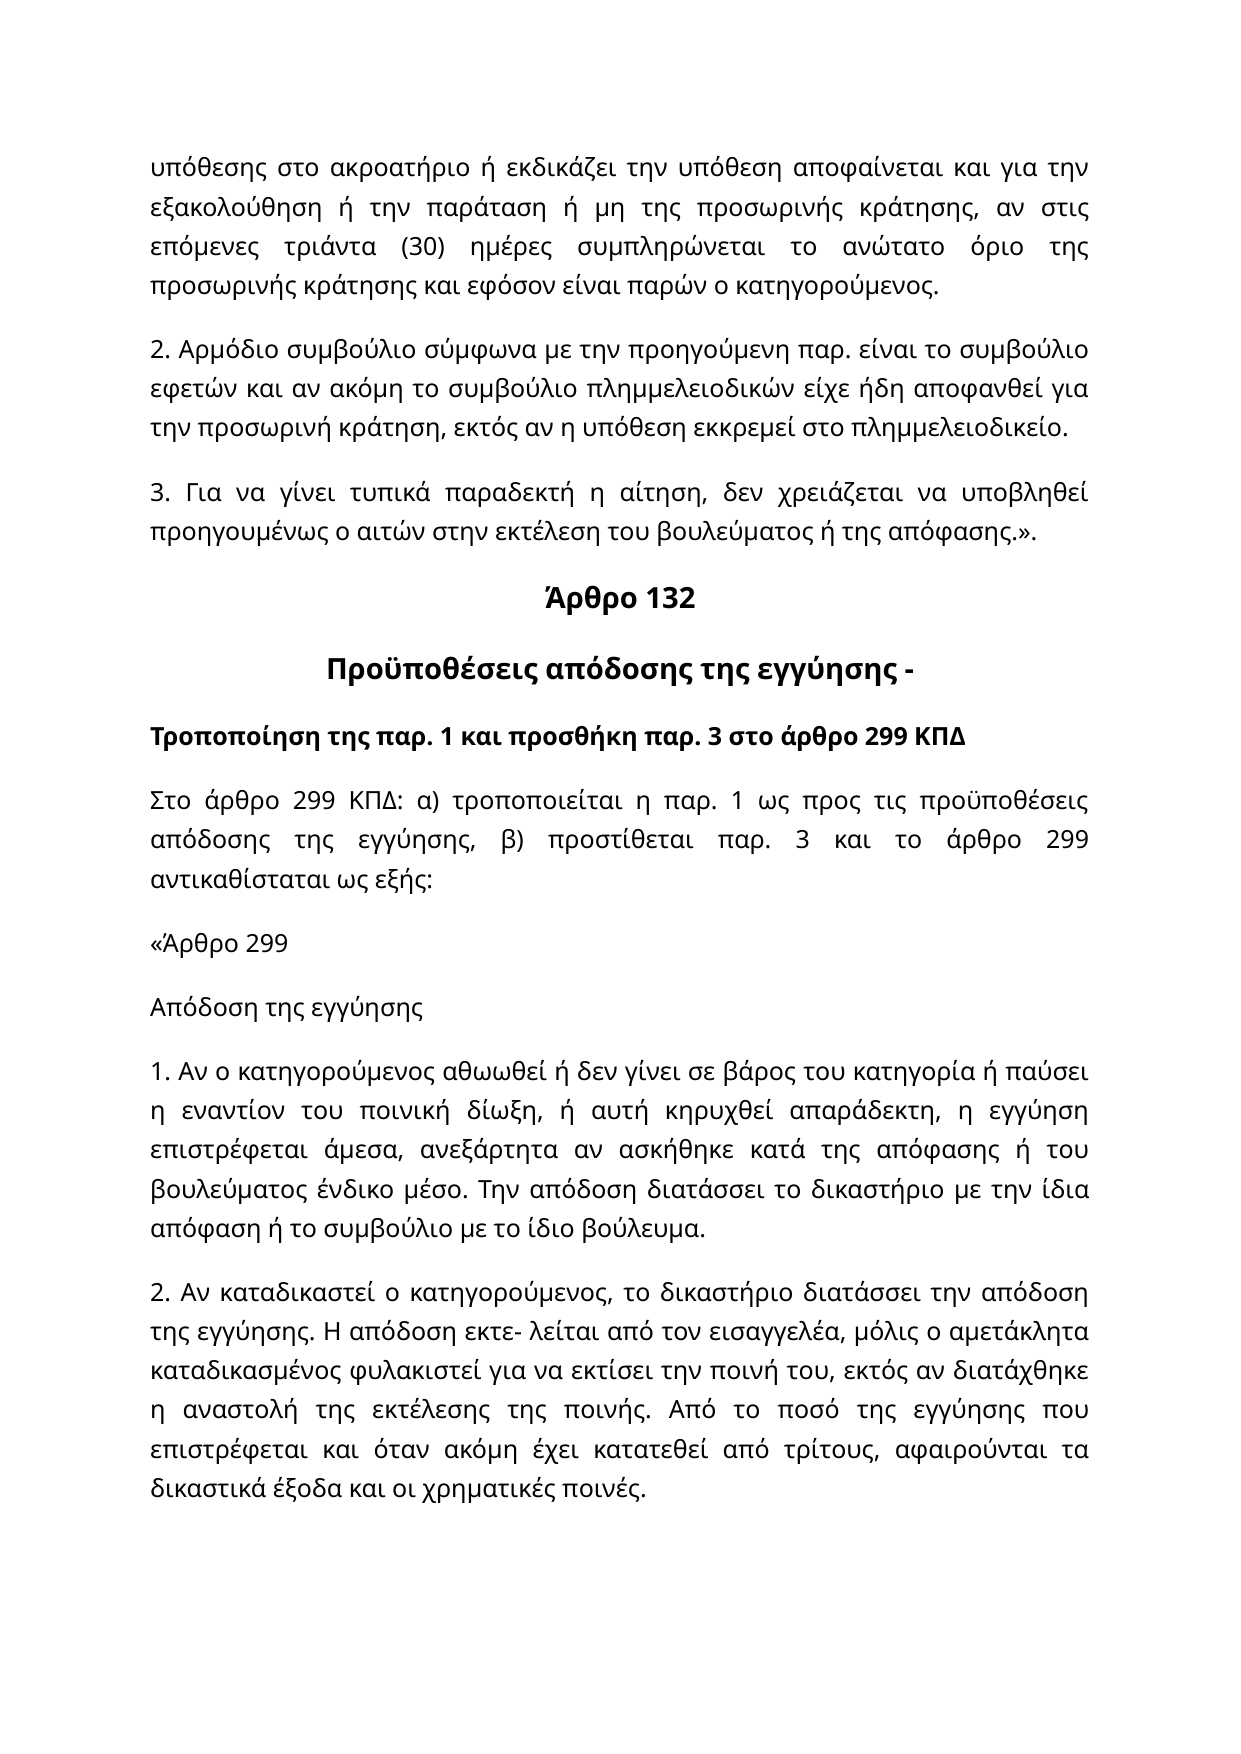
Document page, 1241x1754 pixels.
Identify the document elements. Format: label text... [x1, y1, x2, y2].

text υπόθεσης στο ακροατήριο ή εκδικάζει την υπόθεση αποφαίνεται και για την εξακολούθηση ή την παράταση ή μη της προσωρινής κράτησης, αν στις επόμενες τριάντα (30) ημέρες συμπληρώνεται το ανώτατο όριο της προσωρινής κράτησης και εφόσον είναι παρών ο κατηγορούμενος. [150, 150, 1090, 302]
text Απόδοση της εγγύησης [150, 989, 1090, 1024]
subtitle Προϋποθέσεις απόδοσης της εγγύησης - [150, 648, 1090, 688]
text 3. Για να γίνει τυπικά παραδεκτή η αίτηση, δεν χρειάζεται να υποβληθεί προηγουμένως ο αιτών στην εκτέλεση του βουλεύματος ή της απόφασης.». [150, 474, 1090, 547]
subtitle Άρθρο 132 [150, 577, 1090, 617]
text 1. Αν ο κατηγορούμενος αθωωθεί ή δεν γίνει σε βάρος του κατηγορία ή παύσει η εναντίον του ποινική δίωξη, ή αυτή κηρυχθεί απαράδεκτη, η εγγύηση επιστρέφεται άμεσα, ανεξάρτητα αν ασκήθηκε κατά της απόφασης ή του βουλεύματος ένδικο μέσο. Την απόδοση διατάσσει το δικαστήριο με την ίδια απόφαση ή το συμβούλιο με το ίδιο βούλευμα. [150, 1054, 1090, 1244]
text «Άρθρο 299 [150, 925, 1090, 959]
text 2. Αρμόδιο συμβούλιο σύμφωνα με την προηγούμενη παρ. είναι το συμβούλιο εφετών και αν ακόμη το συμβούλιο πλημμελειοδικών είχε ήδη αποφανθεί για την προσωρινή κράτηση, εκτός αν η υπόθεση εκκρεμεί στο πλημμελειοδικείο. [150, 332, 1090, 444]
text Στο άρθρο 299 ΚΠΔ: α) τροποποιείται η παρ. 1 ως προς τις προϋποθέσεις απόδοσης της εγγύησης, β) προστίθεται παρ. 3 και το άρθρο 299 αντικαθίσταται ως εξής: [150, 783, 1090, 895]
text Τροποποίηση της παρ. 1 και προσθήκη παρ. 3 στο άρθρο 299 ΚΠΔ [150, 719, 1090, 753]
text 2. Αν καταδικαστεί ο κατηγορούμενος, το δικαστήριο διατάσσει την απόδοση της εγγύησης. Η απόδοση εκτε- λείται από τον εισαγγελέα, μόλις ο αμετάκλητα καταδικασμένος φυλακιστεί για να εκτίσει την ποινή του, εκτός αν διατάχθηκε η αναστολή της εκτέλεσης της ποινής. Από το ποσό της εγγύησης που επιστρέφεται και όταν ακόμη έχει κατατεθεί από τρίτους, αφαιρούνται τα δικαστικά έξοδα και οι χρηματικές ποινές. [150, 1274, 1090, 1504]
